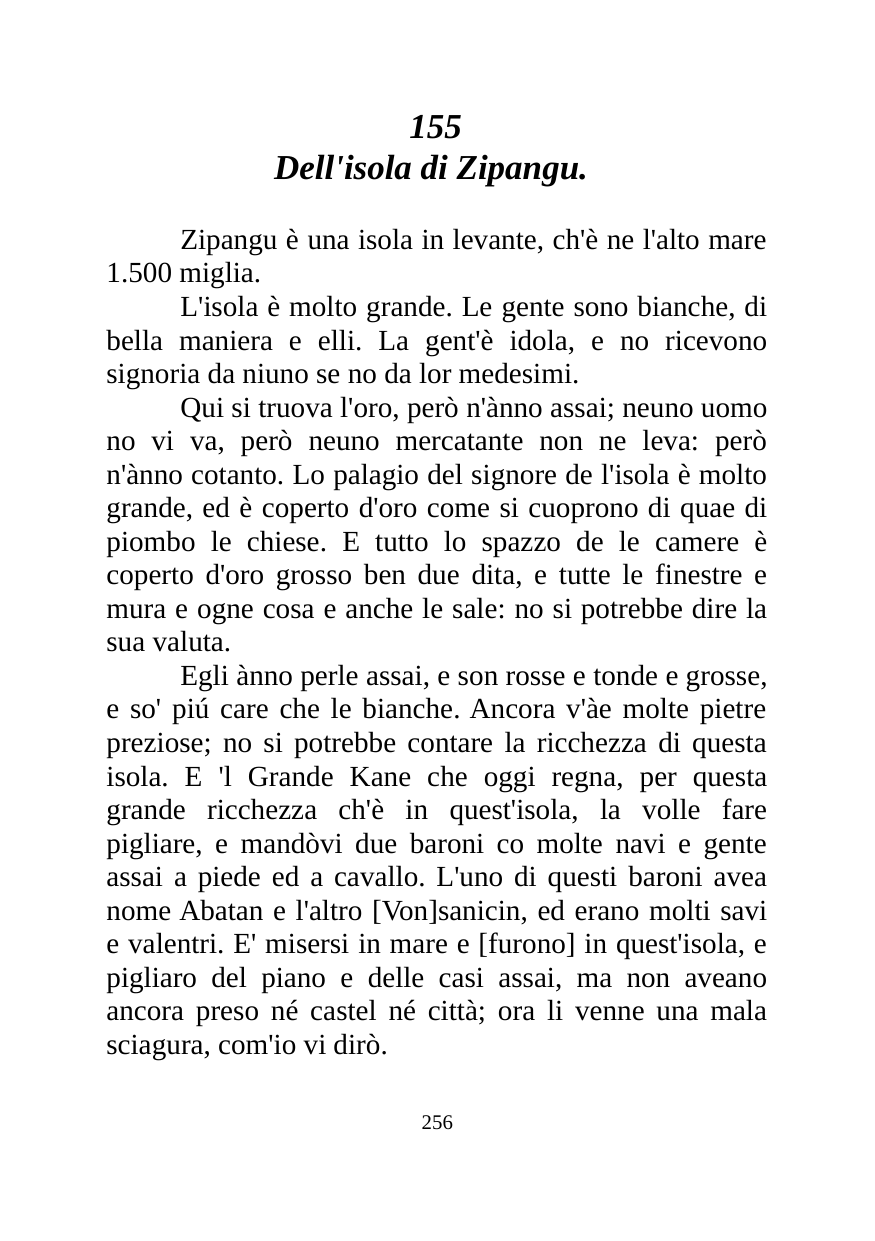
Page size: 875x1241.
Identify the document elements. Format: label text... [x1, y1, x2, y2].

text L'isola è molto grande. Le gente sono bianche, di bella maniera e elli. La gent'è idola, e no ricevono signoria da niuno se no da lor medesimi. [106, 289, 768, 390]
text Zipangu è una isola in levante, ch'è ne l'alto mare 1.500 miglia. [106, 222, 768, 289]
subtitle 155 Dell'isola di Zipangu. [106, 106, 768, 187]
text Qui si truova l'oro, però n'ànno assai; neuno uomo no vi va, però neuno mercatante non ne leva: però n'ànno cotanto. Lo palagio del signore de l'isola è molto grande, ed è coperto d'oro come si cuoprono di quae di piombo le chiese. E tutto lo spazzo de le camere è coperto d'oro grosso ben due dita, e tutte le finestre e mura e ogne cosa e anche le sale: no si potrebbe dire la sua valuta. [106, 390, 768, 658]
text Egli ànno perle assai, e son rosse e tonde e grosse, e so' piú care che le bianche. Ancora v'àe molte pietre preziose; no si potrebbe contare la ricchezza di questa isola. E 'l Grande Kane che oggi regna, per questa grande ricchezza ch'è in quest'isola, la volle fare pigliare, e mandòvi due baroni co molte navi e gente assai a piede ed a cavallo. L'uno di questi baroni avea nome Abatan e l'altro [Von]sanicin, ed erano molti savi e valentri. E' misersi in mare e [furono] in quest'isola, e pigliaro del piano e delle casi assai, ma non aveano ancora preso né castel né città; ora li venne una mala sciagura, com'io vi dirò. [106, 658, 768, 1061]
